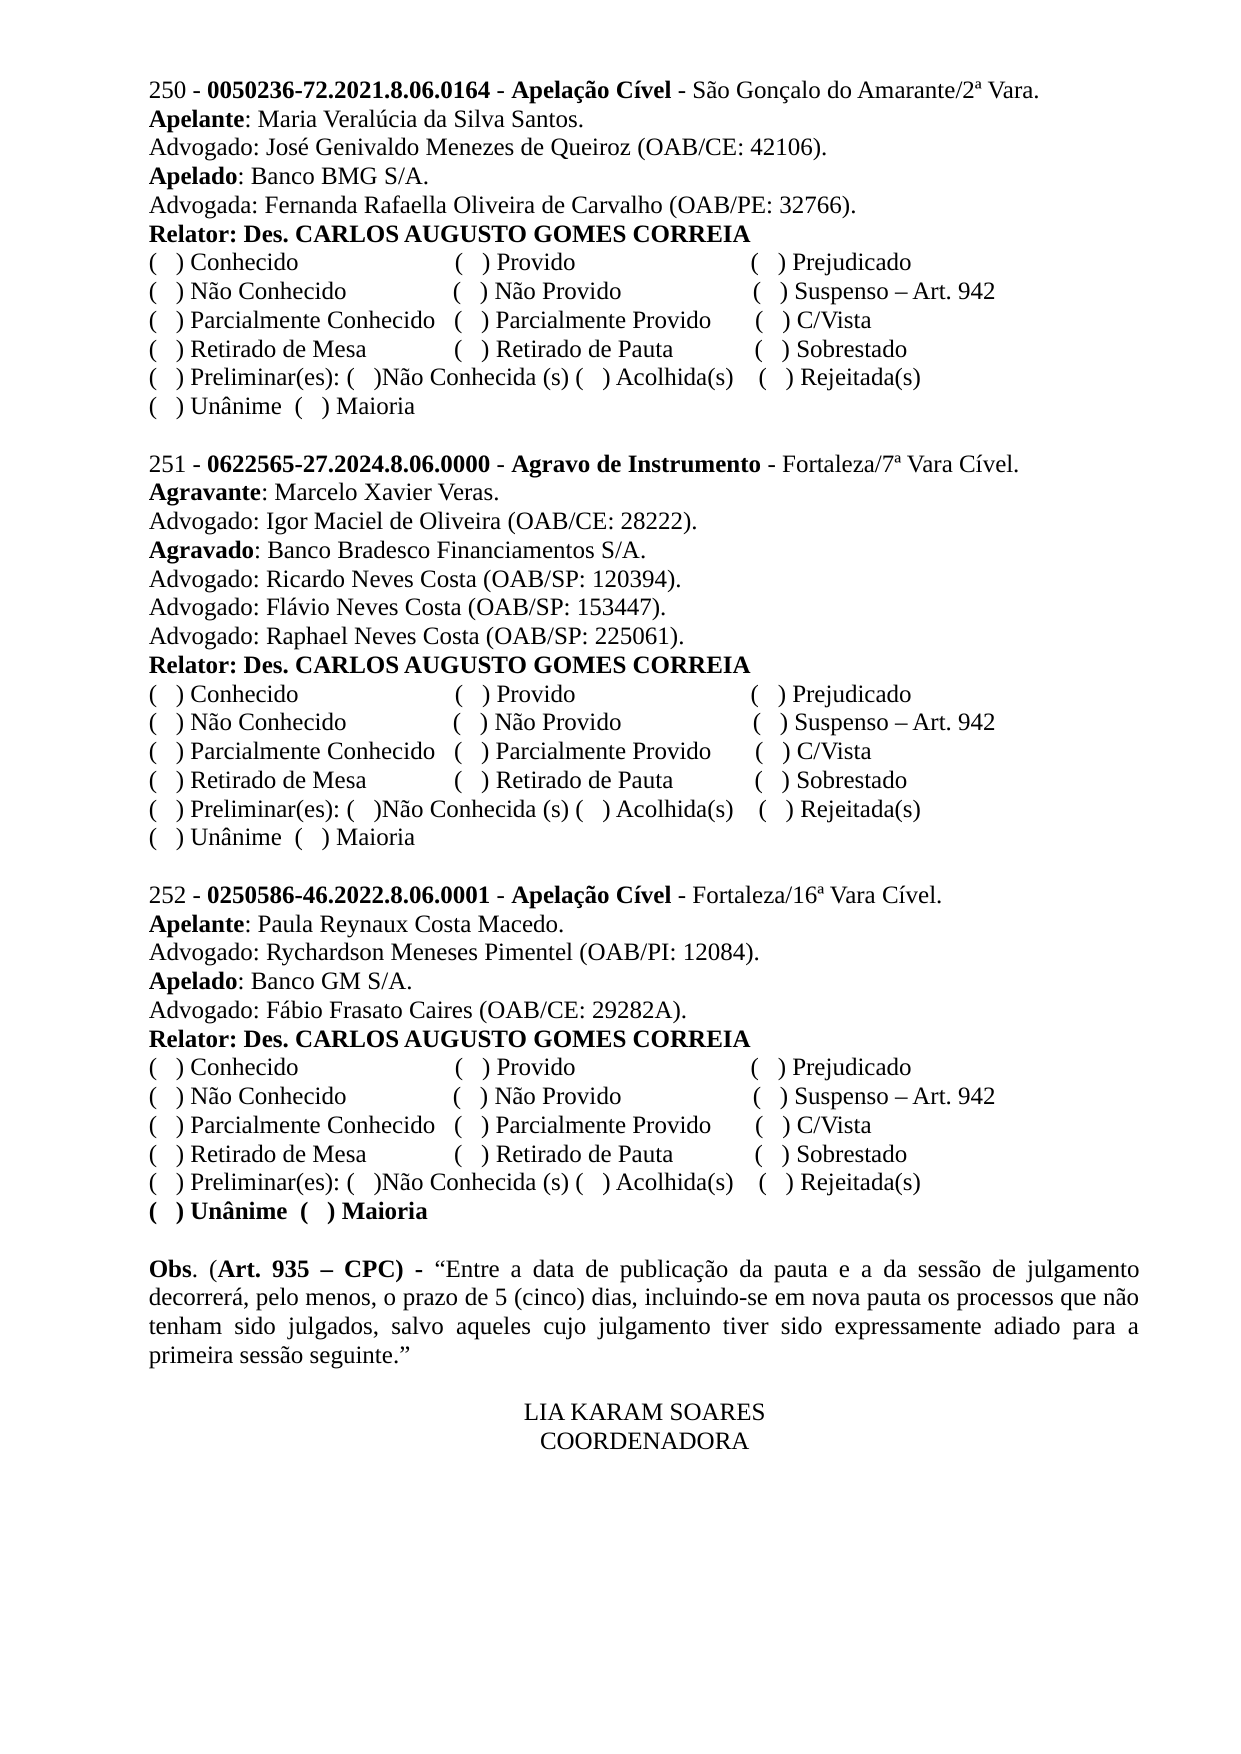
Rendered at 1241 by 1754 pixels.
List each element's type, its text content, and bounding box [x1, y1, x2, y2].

text Advogado: Flávio Neves Costa (OAB/SP: 153447). [148, 592, 1141, 621]
text ( ) Não Conhecido ( ) Não Provido ( ) Suspenso – Art. 942 [148, 276, 1158, 305]
text ( ) Retirado de Mesa ( ) Retirado de Pauta ( ) Sobrestado [148, 765, 1158, 794]
text LIA KARAM SOARES [148, 1397, 1141, 1426]
text ( ) Preliminar(es): ( )Não Conhecida (s) ( ) Acolhida(s) ( ) Rejeitada(s) [148, 1167, 1158, 1196]
text ( ) Parcialmente Conhecido ( ) Parcialmente Provido ( ) C/Vista [148, 1110, 1158, 1139]
text 251 - 0622565-27.2024.8.06.0000 - Agravo de Instrumento - Fortaleza/7ª Vara Cível. [148, 449, 1141, 477]
text ( ) Preliminar(es): ( )Não Conhecida (s) ( ) Acolhida(s) ( ) Rejeitada(s) [148, 362, 1158, 391]
text ( ) Conhecido ( ) Provido ( ) Prejudicado [148, 679, 1141, 707]
text 250 - 0050236-72.2021.8.06.0164 - Apelação Cível - São Gonçalo do Amarante/2ª Vara. [148, 75, 1141, 104]
text ( ) Não Conhecido ( ) Não Provido ( ) Suspenso – Art. 942 [148, 1081, 1158, 1110]
text COORDENADORA [148, 1426, 1141, 1455]
text ( ) Retirado de Mesa ( ) Retirado de Pauta ( ) Sobrestado [148, 334, 1158, 362]
text Obs. (Art. 935 – CPC) - “Entre a data de publicação da pauta e a da sessão de julgamento decorrerá, pelo menos, o prazo de 5 (cinco) dias, incluindo-se em nova pauta os processos que não tenham sido julgados, salvo aqueles cujo julgamento tiver sido expressamente adiado para a primeira sessão seguinte.” [148, 1254, 1141, 1369]
text Apelado: Banco GM S/A. [148, 966, 1141, 995]
text Advogada: Fernanda Rafaella Oliveira de Carvalho (OAB/PE: 32766). [148, 190, 1141, 219]
text Relator: Des. CARLOS AUGUSTO GOMES CORREIA [148, 650, 1141, 679]
text Advogado: José Genivaldo Menezes de Queiroz (OAB/CE: 42106). [148, 132, 1141, 161]
text Advogado: Ricardo Neves Costa (OAB/SP: 120394). [148, 564, 1141, 592]
text Relator: Des. CARLOS AUGUSTO GOMES CORREIA [148, 219, 1141, 247]
text Agravante: Marcelo Xavier Veras. [148, 477, 1141, 506]
text ( ) Preliminar(es): ( )Não Conhecida (s) ( ) Acolhida(s) ( ) Rejeitada(s) [148, 794, 1158, 822]
text ( ) Retirado de Mesa ( ) Retirado de Pauta ( ) Sobrestado [148, 1139, 1158, 1167]
text ( ) Parcialmente Conhecido ( ) Parcialmente Provido ( ) C/Vista [148, 305, 1158, 334]
text ( ) Unânime ( ) Maioria [148, 1196, 1158, 1225]
text ( ) Não Conhecido ( ) Não Provido ( ) Suspenso – Art. 942 [148, 707, 1158, 736]
text Apelante: Paula Reynaux Costa Macedo. [148, 909, 1141, 937]
text Advogado: Raphael Neves Costa (OAB/SP: 225061). [148, 621, 1141, 650]
text ( ) Unânime ( ) Maioria [148, 822, 1158, 851]
text Relator: Des. CARLOS AUGUSTO GOMES CORREIA [148, 1024, 1141, 1052]
text ( ) Conhecido ( ) Provido ( ) Prejudicado [148, 1052, 1141, 1081]
text 252 - 0250586-46.2022.8.06.0001 - Apelação Cível - Fortaleza/16ª Vara Cível. [148, 880, 1141, 909]
text Advogado: Igor Maciel de Oliveira (OAB/CE: 28222). [148, 506, 1141, 535]
text Advogado: Rychardson Meneses Pimentel (OAB/PI: 12084). [148, 937, 1141, 966]
text ( ) Unânime ( ) Maioria [148, 391, 1158, 420]
text Agravado: Banco Bradesco Financiamentos S/A. [148, 535, 1141, 564]
text Apelado: Banco BMG S/A. [148, 161, 1141, 190]
text ( ) Parcialmente Conhecido ( ) Parcialmente Provido ( ) C/Vista [148, 736, 1158, 765]
text Apelante: Maria Veralúcia da Silva Santos. [148, 104, 1141, 132]
text Advogado: Fábio Frasato Caires (OAB/CE: 29282A). [148, 995, 1141, 1024]
text ( ) Conhecido ( ) Provido ( ) Prejudicado [148, 247, 1141, 276]
